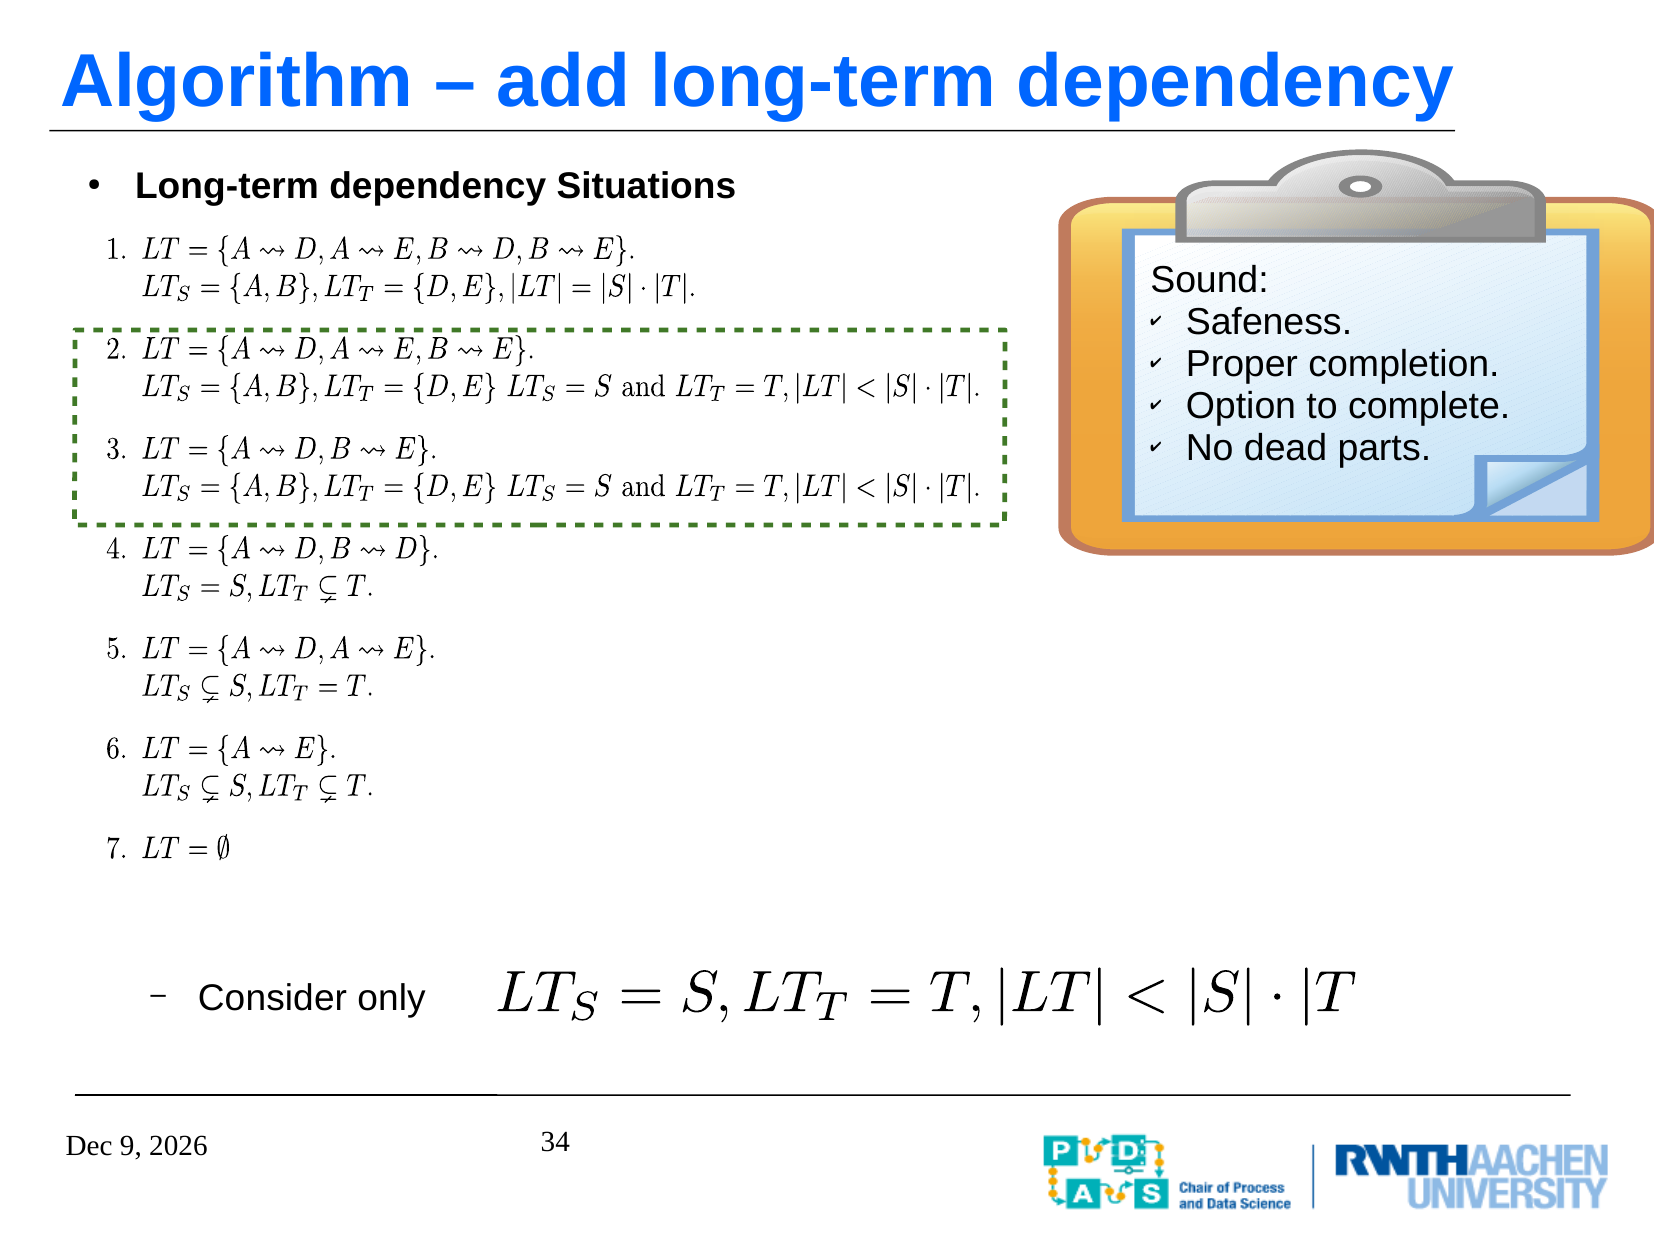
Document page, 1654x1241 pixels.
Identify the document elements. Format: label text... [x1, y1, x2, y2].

text_box [106, 235, 981, 861]
picture [925, 131, 1654, 574]
title Algorithm – add long-term dependency [60, 30, 1549, 131]
list Long-term dependency Situations Consider only [71, 165, 1006, 1021]
picture [1005, 1090, 1647, 1241]
text_box Sound: Safeness. Proper completion. Option to complete. No dead parts. [1135, 251, 1571, 560]
text_box [495, 967, 1357, 1026]
